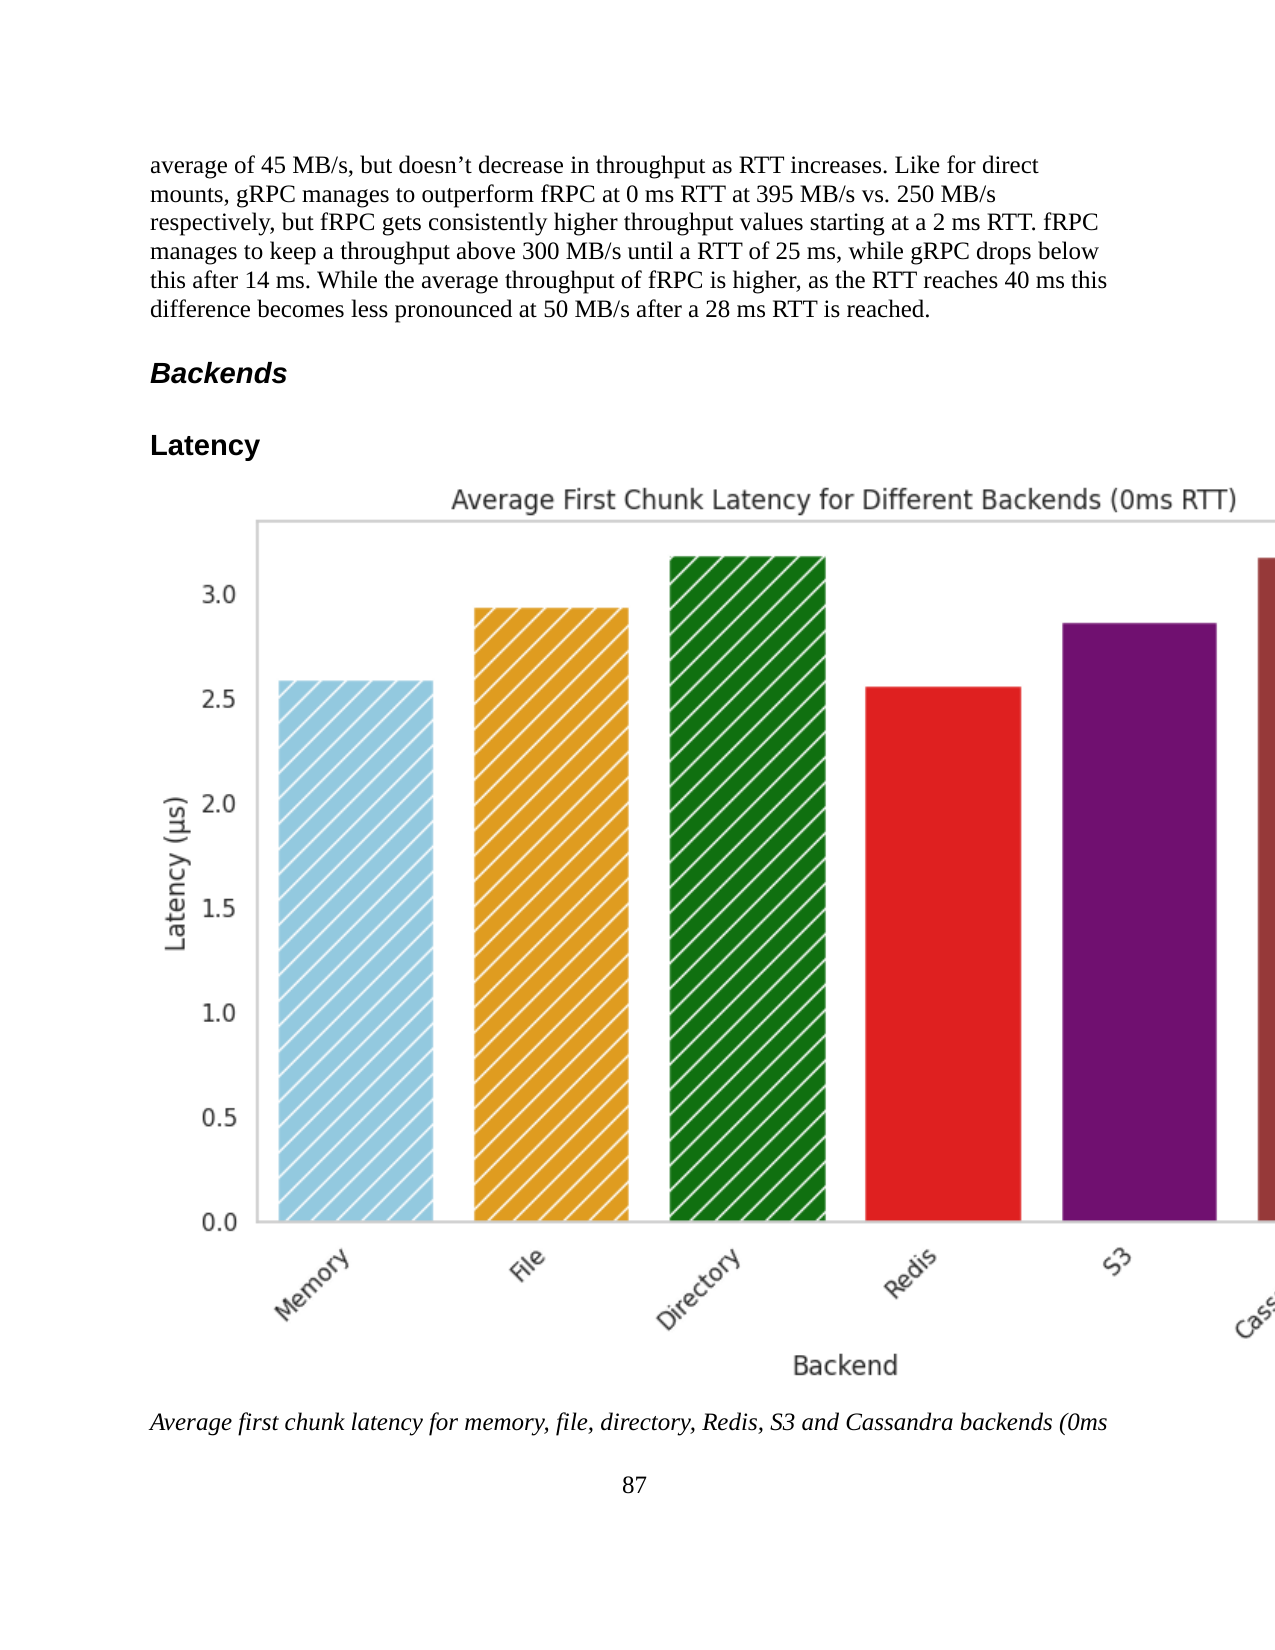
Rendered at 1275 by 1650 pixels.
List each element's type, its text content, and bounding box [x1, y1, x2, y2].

text average of 45 MB/s, but doesn’t decrease in throughput as RTT increases. Like for direct mounts, gRPC manages to outperform fRPC at 0 ms RTT at 395 MB/s vs. 250 MB/s respectively, but fRPC gets consistently higher throughput values starting at a 2 ms RTT. fRPC manages to keep a throughput above 300 MB/s until a RTT of 25 ms, while gRPC drops below this after 14 ms. While the average throughput of fRPC is higher, as the RTT reaches 40 ms this difference becomes less pronounced at 50 MB/s after a 28 ms RTT is reached. [150, 150, 1125, 322]
picture [150, 473, 1275, 1395]
subtitle Backends [150, 356, 1125, 390]
subtitle Latency [150, 427, 1125, 461]
text Average first chunk latency for memory, file, directory, Redis, S3 and Cassandra backends (0ms [150, 1407, 1125, 1436]
